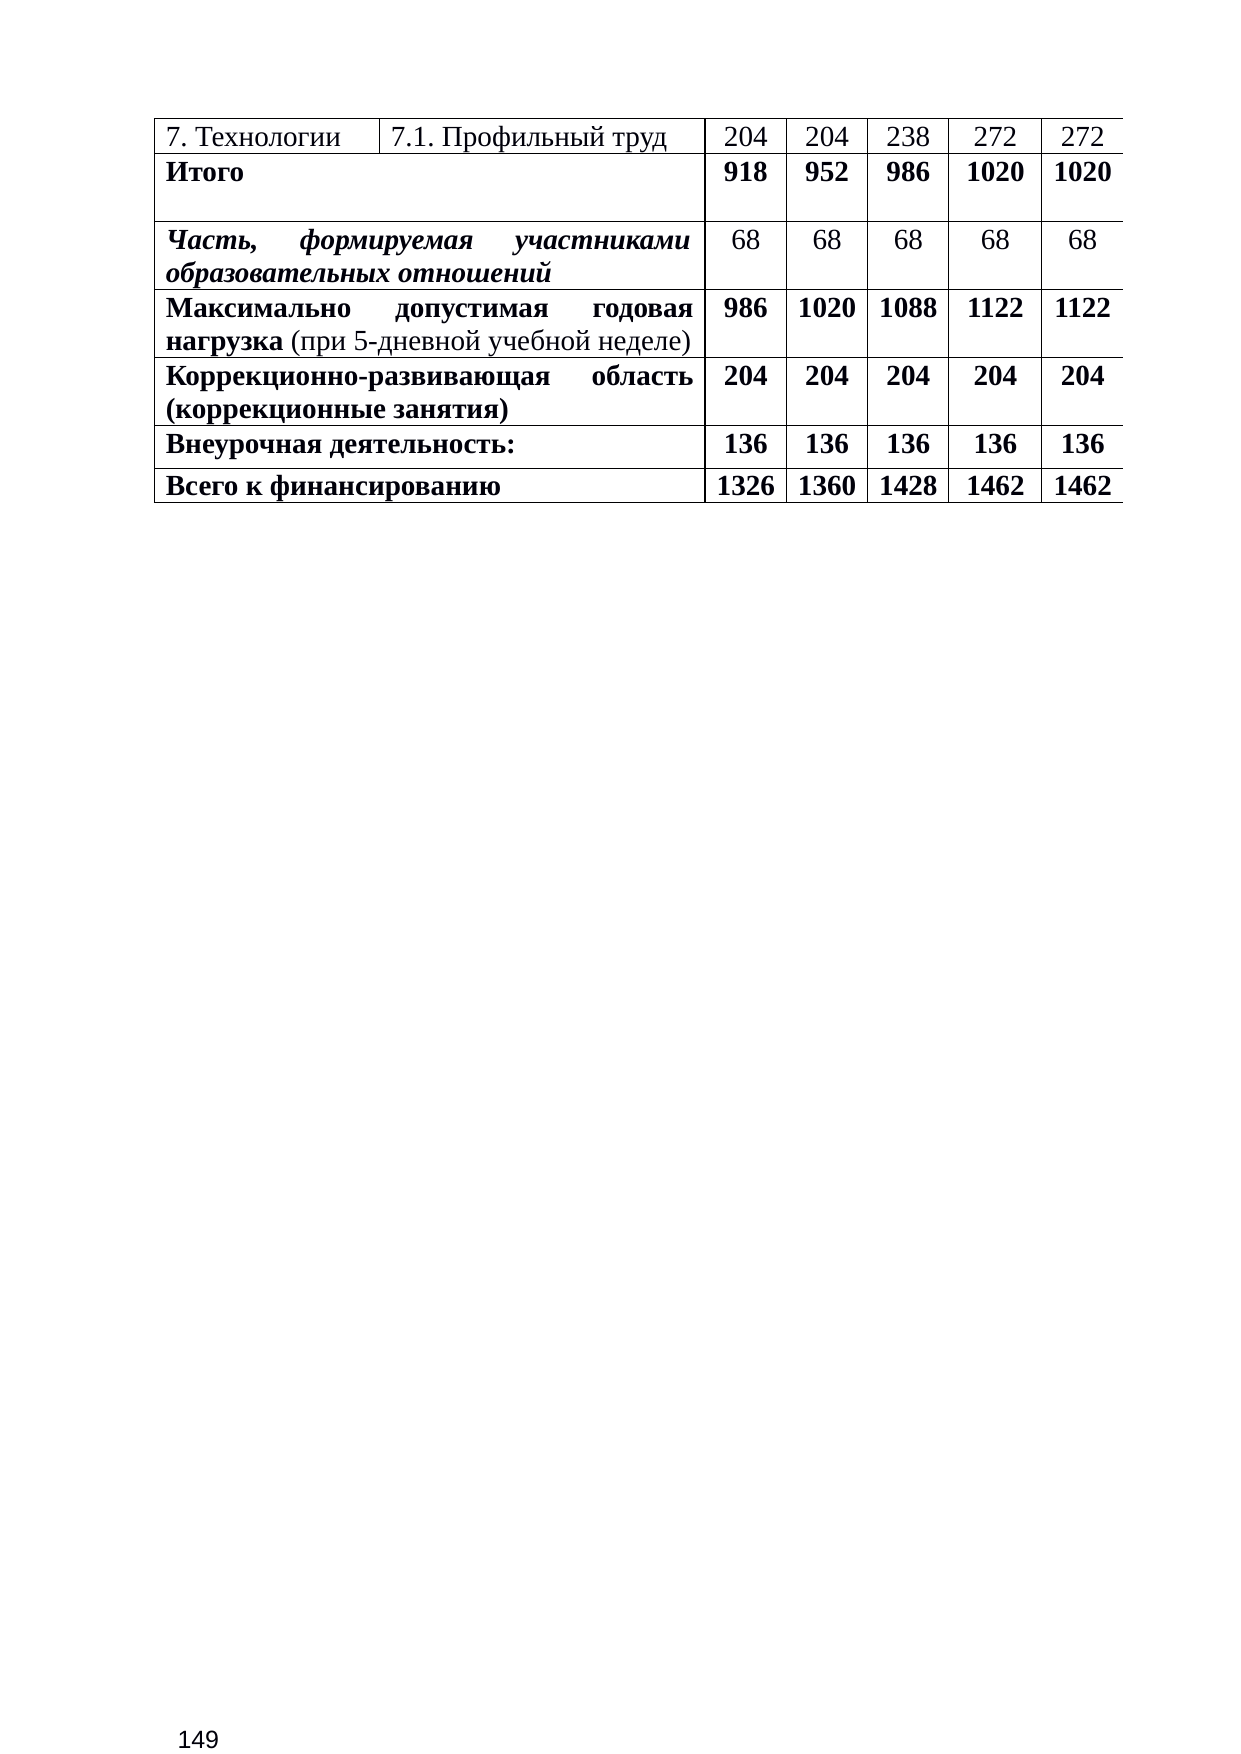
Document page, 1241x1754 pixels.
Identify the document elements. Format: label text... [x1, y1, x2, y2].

table_cell 68 [706, 222, 786, 289]
table_cell 272 [949, 119, 1041, 153]
table_cell 204 [787, 119, 867, 153]
table_cell 986 [706, 290, 786, 357]
table_cell 1122 [1042, 290, 1123, 357]
table_cell Итого [155, 154, 704, 221]
table_cell 68 [787, 222, 867, 289]
table_cell 7. Технологии [155, 119, 379, 153]
table_cell 1360 [787, 469, 867, 502]
table_cell 7.1. Профильный труд [380, 119, 704, 153]
table_cell 204 [787, 358, 867, 425]
table_cell 136 [706, 426, 786, 467]
table_cell Внеурочная деятельность: [155, 426, 704, 467]
table_cell Максимально допустимая годовая нагрузка (при 5-дневной учебной неделе) [155, 290, 704, 357]
table_cell 986 [868, 154, 948, 221]
table_cell 68 [1042, 222, 1123, 289]
table_cell 1428 [868, 469, 948, 502]
table_cell 68 [949, 222, 1041, 289]
table_cell 238 [868, 119, 948, 153]
table_cell Всего к финансированию [155, 469, 704, 502]
table_cell 136 [1042, 426, 1123, 467]
table_cell 1122 [949, 290, 1041, 357]
table_cell 1088 [868, 290, 948, 357]
table_cell 1020 [949, 154, 1041, 221]
table_cell 918 [706, 154, 786, 221]
table_cell 204 [706, 358, 786, 425]
table_cell 204 [868, 358, 948, 425]
table_cell 136 [949, 426, 1041, 467]
table_cell 1020 [787, 290, 867, 357]
table_cell 204 [706, 119, 786, 153]
table_cell 136 [787, 426, 867, 467]
table_cell 1462 [1042, 469, 1123, 502]
table_cell 272 [1042, 119, 1123, 153]
table_cell 1326 [706, 469, 786, 502]
table_cell 68 [868, 222, 948, 289]
table_cell 952 [787, 154, 867, 221]
table_cell 1020 [1042, 154, 1123, 221]
table_cell 204 [949, 358, 1041, 425]
table_cell 204 [1042, 358, 1123, 425]
table_cell 136 [868, 426, 948, 467]
table_cell Часть, формируемая участниками образовательных отношений [155, 222, 704, 289]
table_cell Коррекционно-развивающая область (коррекционные занятия) [155, 358, 704, 425]
table_cell 1462 [949, 469, 1041, 502]
